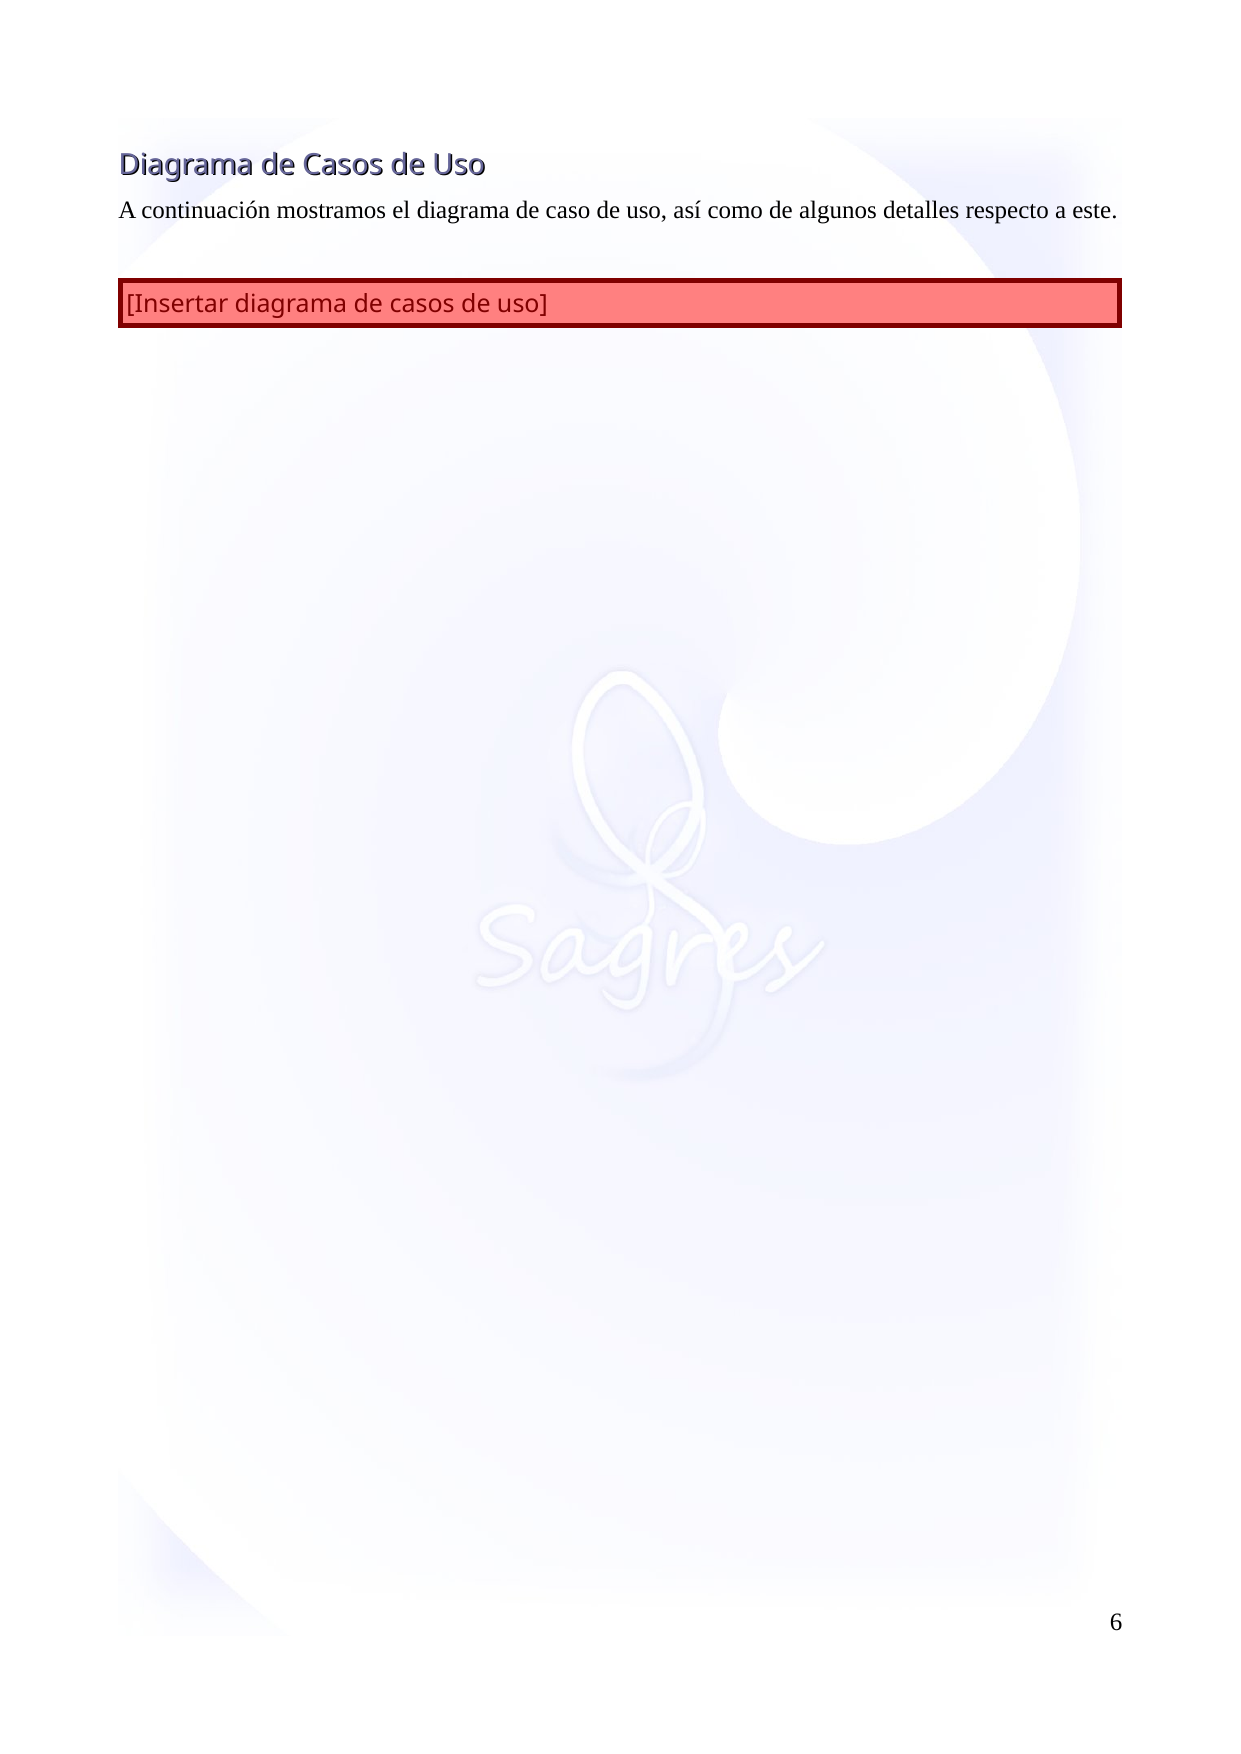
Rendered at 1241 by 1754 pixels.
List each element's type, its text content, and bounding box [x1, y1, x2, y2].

picture [118, 183, 1122, 195]
picture [118, 224, 1122, 278]
text A continuación mostramos el diagrama de caso de uso, así como de algunos detalles respecto a este. [118, 195, 1122, 224]
text [Insertar diagrama de casos de uso] [123, 283, 1117, 323]
picture [118, 118, 1122, 143]
subtitle Diagrama de Casos de Uso [118, 143, 1122, 183]
picture [118, 328, 1122, 1636]
